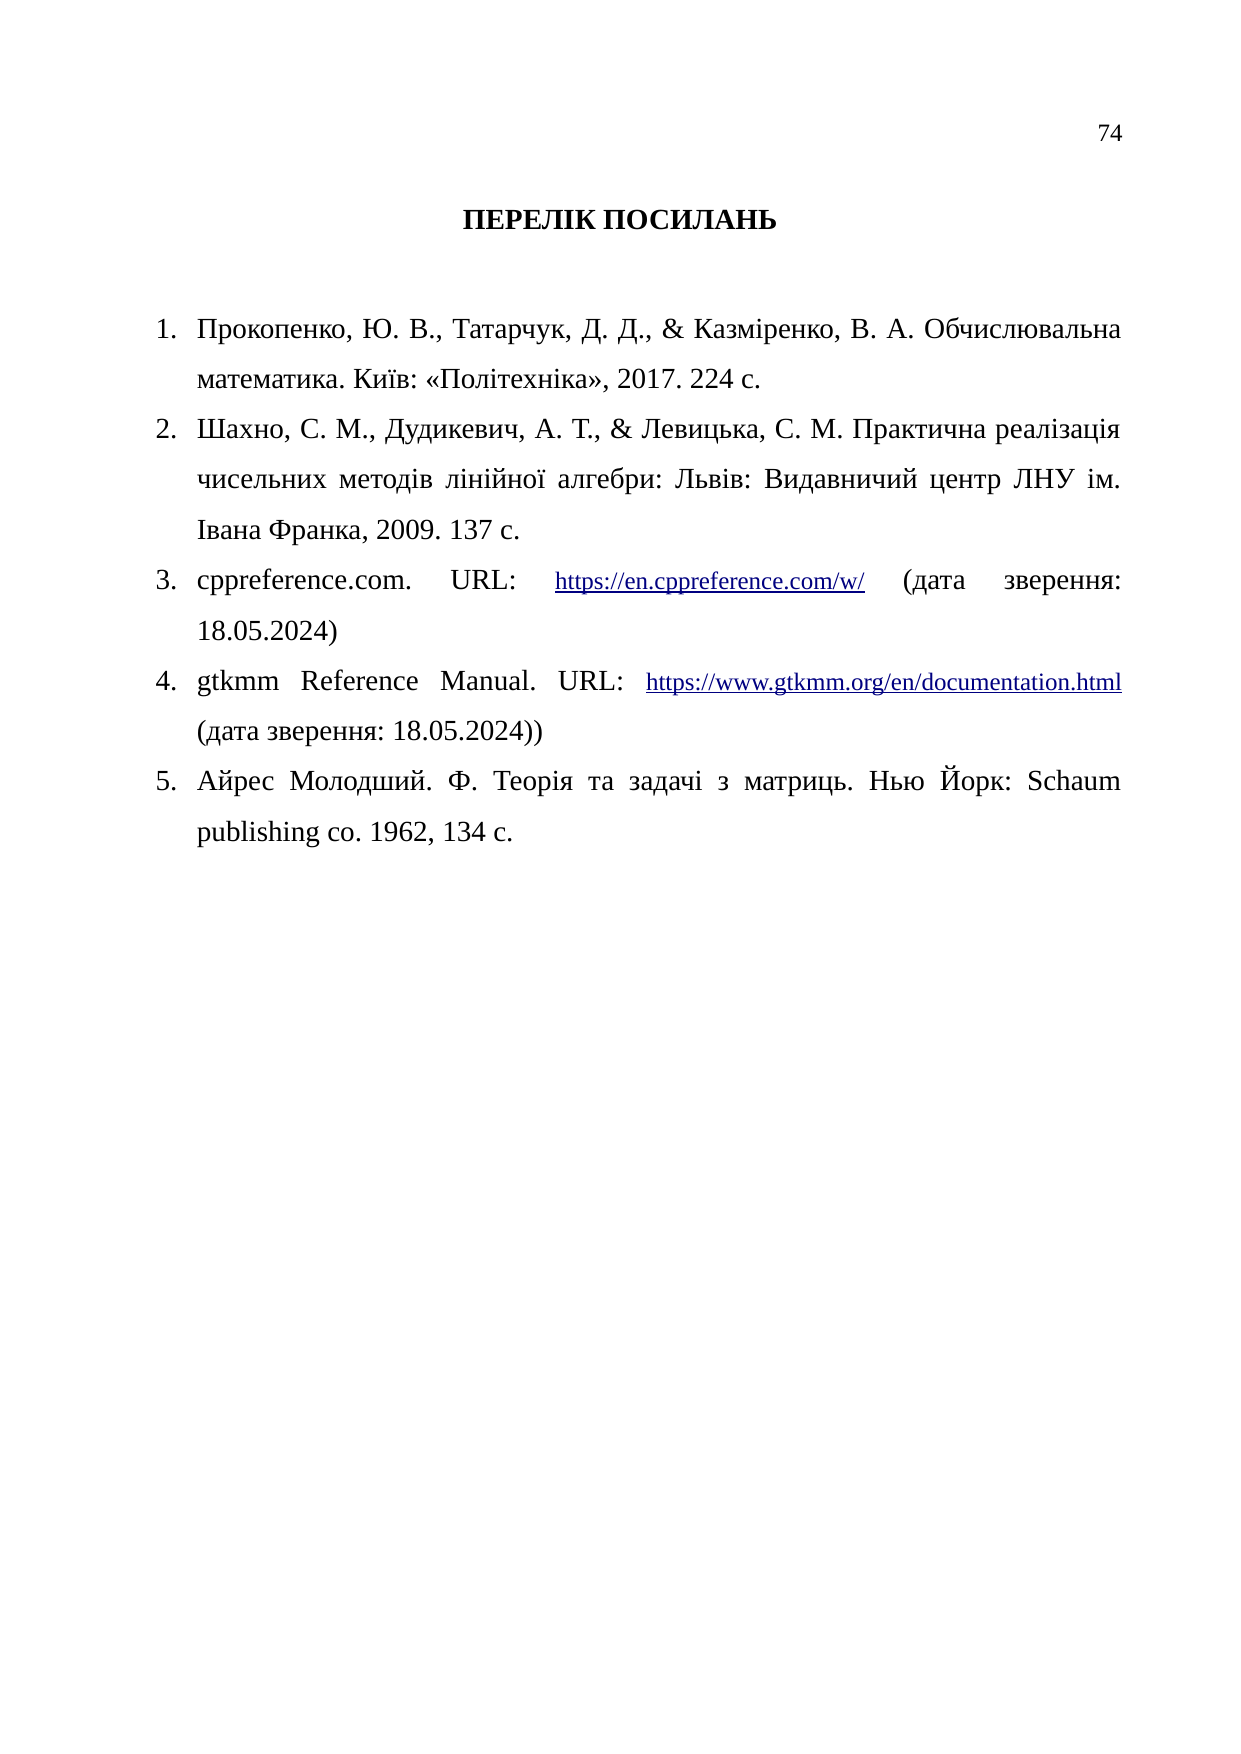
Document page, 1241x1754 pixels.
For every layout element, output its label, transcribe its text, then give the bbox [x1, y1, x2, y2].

list Айрес Молодший. Ф. Теорія та задачі з матриць. Нью Йорк: Schaum publishing co. 1962, 134 с. [155, 763, 1122, 847]
subtitle ПЕРЕЛІК ПОСИЛАНЬ [118, 202, 1122, 235]
list Прокопенко, Ю. В., Татарчук, Д. Д., & Казміренко, В. А. Обчислювальна математика. Київ: «Політехніка», 2017. 224 с. [155, 311, 1122, 394]
list gtkmm Reference Manual. URL: https://www.gtkmm.org/en/documentation.html (дата зверення: 18.05.2024)) [155, 663, 1122, 747]
list cppreference.com. URL: https://en.cppreference.com/w/ (дата зверення: 18.05.2024) [155, 562, 1122, 646]
list Шахно, С. М., Дудикевич, А. Т., & Левицька, С. М. Практична реалізація чисельних методів лінійної алгебри: Львів: Видавничий центр ЛНУ ім. Івана Франка, 2009. 137 с. [155, 411, 1122, 546]
